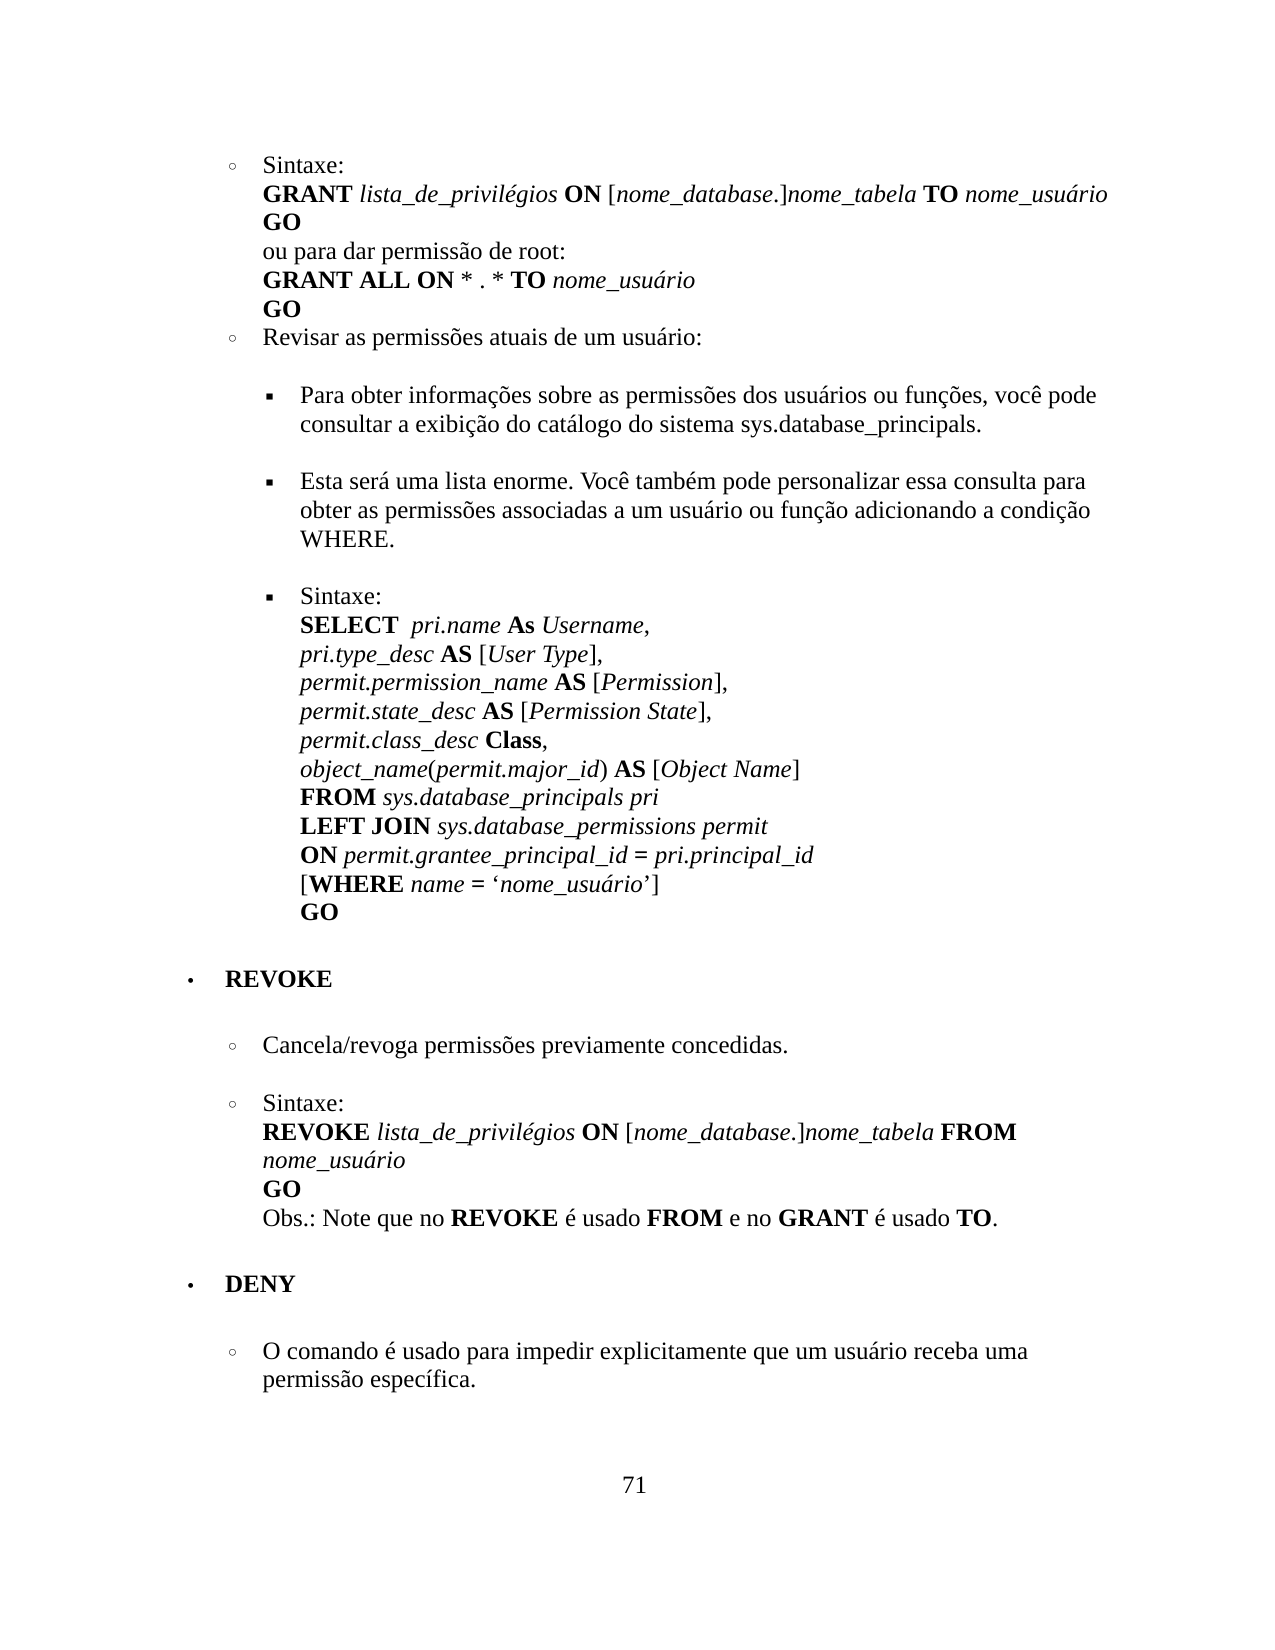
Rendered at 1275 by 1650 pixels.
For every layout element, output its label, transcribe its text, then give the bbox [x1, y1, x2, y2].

list Sintaxe: SELECT pri.name As Username, pri.type_desc AS [User Type], permit.permission_name AS [Permission], permit.state_desc AS [Permission State], permit.class_desc Class, object_name(permit.major_id) AS [Object Name] FROM sys.database_principals pri LEFT JOIN sys.database_permissions permit ON permit.grantee_principal_id = pri.principal_id [WHERE name = ‘nome_usuário’] GO [262, 581, 1125, 955]
list Sintaxe: REVOKE lista_de_privilégios ON [nome_database.]nome_tabela FROM nome_usuário GO Obs.: Note que no REVOKE é usado FROM e no GRANT é usado TO. [225, 1088, 1125, 1260]
list Revisar as permissões atuais de um usuário: [225, 322, 1125, 380]
list REVOKE [187, 964, 1125, 1021]
list Cancela/revoga permissões previamente concedidas. [225, 1030, 1125, 1088]
list Esta será uma lista enorme. Você também pode personalizar essa consulta para obter as permissões associadas a um usuário ou função adicionando a condição WHERE. [262, 466, 1125, 581]
list O comando é usado para impedir explicitamente que um usuário receba uma permissão específica. [225, 1336, 1125, 1422]
list Sintaxe: GRANT lista_de_privilégios ON [nome_database.]nome_tabela TO nome_usuário GO ou para dar permissão de root: GRANT ALL ON * . * TO nome_usuário GO [225, 150, 1125, 322]
list DENY [187, 1269, 1125, 1327]
list Para obter informações sobre as permissões dos usuários ou funções, você pode consultar a exibição do catálogo do sistema sys.database_principals. [262, 380, 1125, 466]
